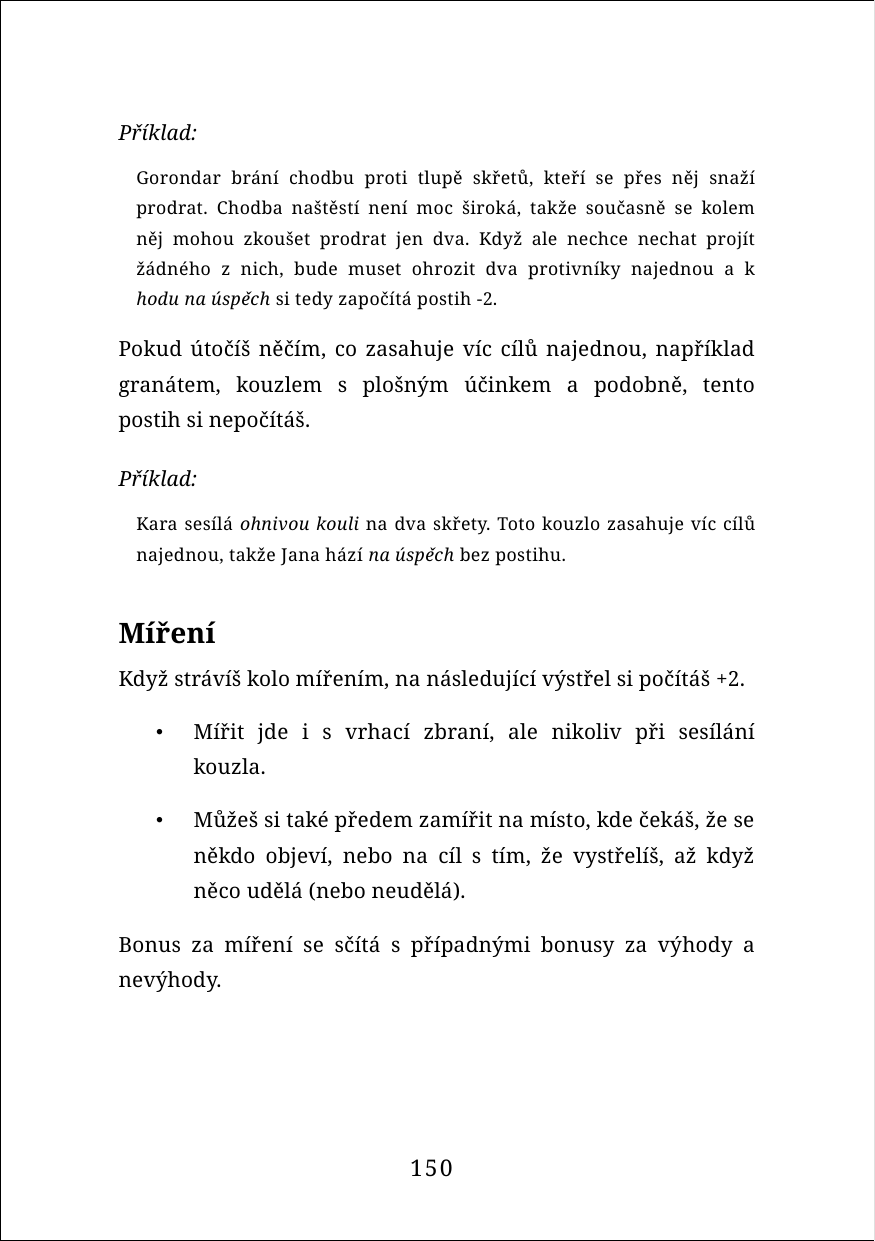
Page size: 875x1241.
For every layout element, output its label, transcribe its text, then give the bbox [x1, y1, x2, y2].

text Příklad: [118, 464, 756, 493]
text Příklad: [118, 118, 756, 147]
subtitle Míření [118, 613, 756, 652]
text Kara sesílá ohnivou kouli na dva skřety. Toto kouzlo zasahuje víc cílů najednou, takže Jana hází na úspěch bez postihu. [136, 512, 756, 566]
text Gorondar brání chodbu proti tlupě skřetů, kteří se přes něj snaží prodrat. Chodba naštěstí není moc široká, takže současně se kolem něj mohou zkoušet prodrat jen dva. Když ale nechce nechat projít žádného z nich, bude muset ohrozit dva protivníky najednou a k hodu na úspěch si tedy započítá postih -2. [136, 166, 756, 311]
text Pokud útočíš něčím, co zasahuje víc cílů najednou, například granátem, kouzlem s plošným účinkem a podobně, tento postih si nepočítáš. [118, 334, 756, 434]
list Můžeš si také předem zamířit na místo, kde čekáš, že se někdo objeví, nebo na cíl s tím, že vystřelíš, až když něco udělá (nebo neudělá). [156, 806, 756, 905]
list Mířit jde i s vrhací zbraní, ale nikoliv při sesílání kouzla. [156, 717, 756, 781]
text Když strávíš kolo mířením, na následující výstřel si počítáš +2. [118, 664, 756, 692]
text Bonus za míření se sčítá s případnými bonusy za výhody a nevýhody. [118, 930, 756, 994]
